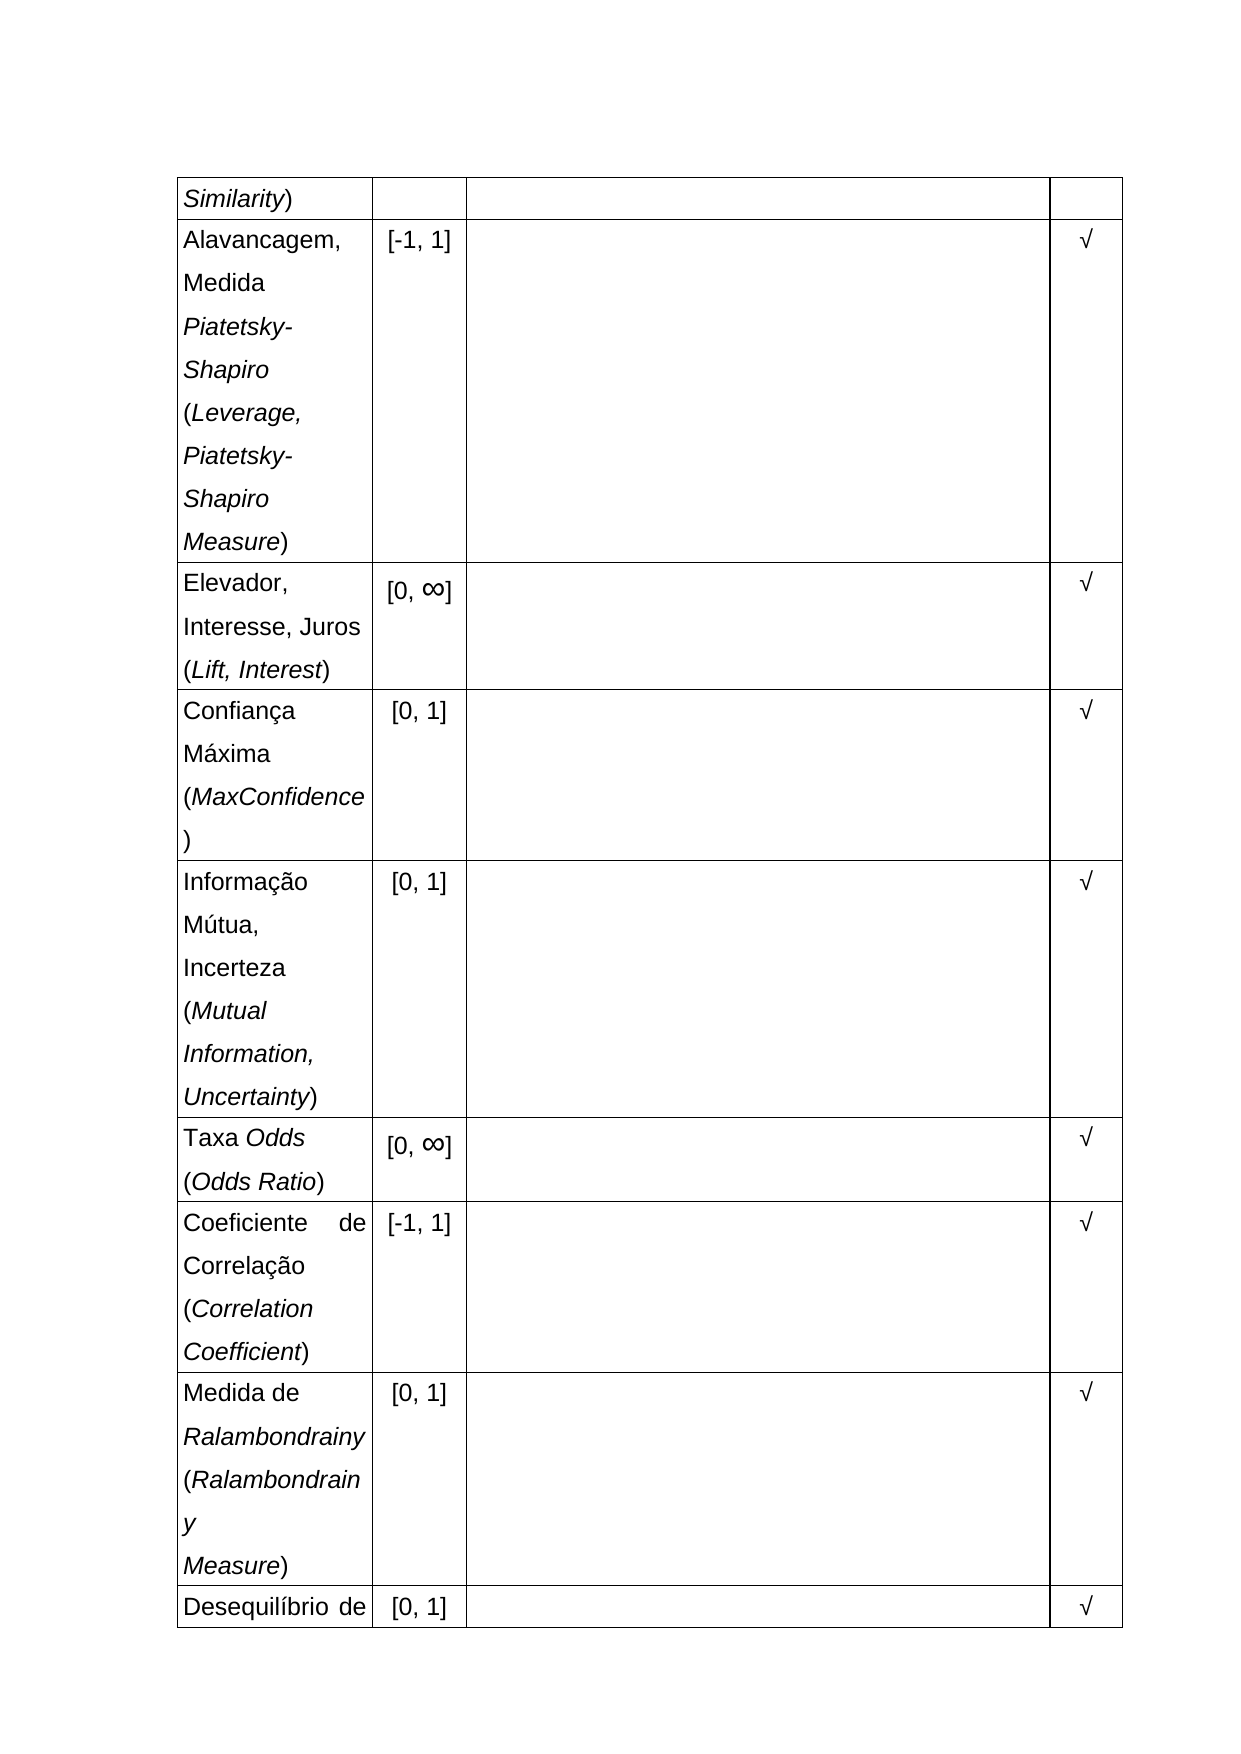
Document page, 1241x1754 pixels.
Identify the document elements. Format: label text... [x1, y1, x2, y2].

table_cell [0, 1] [373, 690, 466, 860]
table_cell [467, 1586, 1049, 1627]
table_cell Alavancagem, Medida Piatetsky-Shapiro (Leverage, Piatetsky-Shapiro Measure) [178, 220, 372, 562]
table_cell [467, 1202, 1049, 1372]
table_cell √ [1051, 1118, 1122, 1201]
table_cell [0, ∞] [373, 563, 466, 689]
table_cell [467, 220, 1049, 562]
table_cell √ [1051, 220, 1122, 562]
table_cell Desequilíbrio de [178, 1586, 372, 1627]
table_cell [-1, 1] [373, 220, 466, 562]
table_cell √ [1051, 563, 1122, 689]
table_cell √ [1051, 1202, 1122, 1372]
table_cell Similarity) [178, 178, 372, 218]
table_cell [0, 1] [373, 1373, 466, 1585]
table_cell [467, 690, 1049, 860]
table_cell Taxa Odds (Odds Ratio) [178, 1118, 372, 1201]
table_cell Coeficiente de Correlação (Correlation Coefficient) [178, 1202, 372, 1372]
table_cell [373, 178, 466, 218]
table_cell [0, 1] [373, 861, 466, 1117]
table_cell [467, 861, 1049, 1117]
table_cell [467, 563, 1049, 689]
table_cell [467, 1118, 1049, 1201]
table_cell [0, 1] [373, 1586, 466, 1627]
table_cell [467, 1373, 1049, 1585]
table_cell [467, 178, 1049, 218]
table_cell √ [1051, 1373, 1122, 1585]
table_cell √ [1051, 861, 1122, 1117]
table_cell Elevador, Interesse, Juros (Lift, Interest) [178, 563, 372, 689]
table_cell Medida de Ralambondrainy (Ralambondrainy Measure) [178, 1373, 372, 1585]
table_cell Informação Mútua, Incerteza (Mutual Information, Uncertainty) [178, 861, 372, 1117]
table_cell √ [1051, 690, 1122, 860]
table_cell [1051, 178, 1122, 218]
table_cell Confiança Máxima (MaxConfidence) [178, 690, 372, 860]
table_cell √ [1051, 1586, 1122, 1627]
table_cell [0, ∞] [373, 1118, 466, 1201]
table_cell [-1, 1] [373, 1202, 466, 1372]
